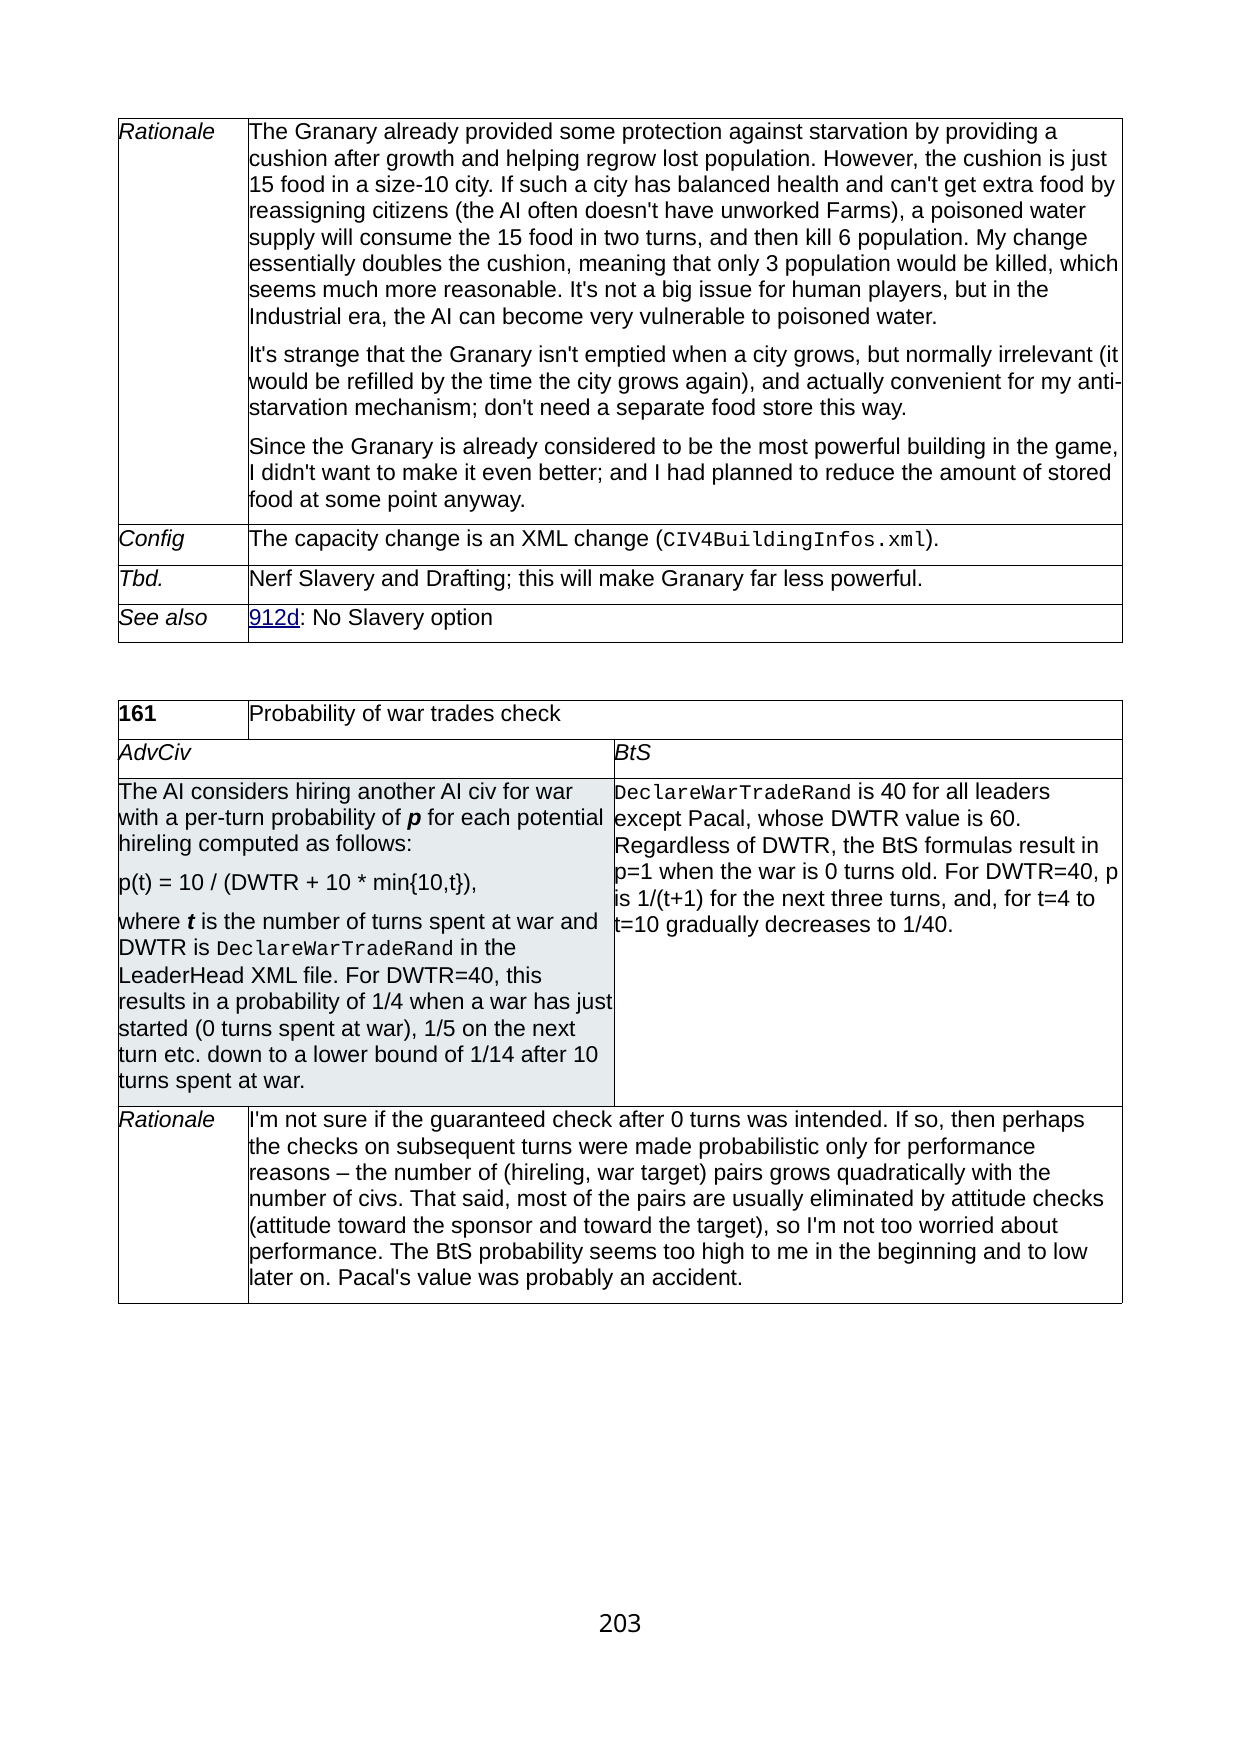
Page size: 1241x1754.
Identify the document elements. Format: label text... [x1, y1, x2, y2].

table_cell The AI considers hiring another AI civ for war with a per-turn probability of p for each potential hireling computed as follows: p(t) = 10 / (DWTR + 10 * min{10,t}), where t is the number of turns spent at war and DWTR is DeclareWarTradeRand in the LeaderHead XML file. For DWTR=40, this results in a probability of 1/4 when a war has just started (0 turns spent at war), 1/5 on the next turn etc. down to a lower bound of 1/14 after 10 turns spent at war. [119, 779, 614, 1106]
table_cell The capacity change is an XML change (CIV4BuildingInfos.xml). [249, 525, 1122, 564]
table_cell AdvCiv [119, 740, 614, 778]
table_header Probability of war trades check [249, 701, 1122, 739]
table_cell 912d: No Slavery option [249, 605, 1122, 642]
table_cell I'm not sure if the guaranteed check after 0 turns was intended. If so, then perhaps the checks on subsequent turns were made probabilistic only for performance reasons – the number of (hireling, war target) pairs grows quadratically with the number of civs. That said, most of the pairs are usually eliminated by attitude checks (attitude toward the sponsor and toward the target), so I'm not too worried about performance. The BtS probability seems too high to me in the beginning and to low later on. Pacal's value was probably an accident. [249, 1107, 1122, 1303]
table_cell Tbd. [119, 566, 248, 603]
table_cell See also [119, 605, 248, 642]
table_cell Nerf Slavery and Drafting; this will make Granary far less powerful. [249, 566, 1122, 603]
table_cell The Granary already provided some protection against starvation by providing a cushion after growth and helping regrow lost population. However, the cushion is just 15 food in a size-10 city. If such a city has balanced health and can't get extra food by reassigning citizens (the AI often doesn't have unworked Farms), a poisoned water supply will consume the 15 food in two turns, and then kill 6 population. My change essentially doubles the cushion, meaning that only 3 population would be killed, which seems much more reasonable. It's not a big issue for human players, but in the Industrial era, the AI can become very vulnerable to poisoned water. It's strange that the Granary isn't emptied when a city grows, but normally irrelevant (it would be refilled by the time the city grows again), and actually convenient for my anti-starvation mechanism; don't need a separate food store this way. Since the Granary is already considered to be the most powerful building in the game, I didn't want to make it even better; and I had planned to reduce the amount of stored food at some point anyway. [249, 119, 1122, 524]
table_cell DeclareWarTradeRand is 40 for all leaders except Pacal, whose DWTR value is 60. Regardless of DWTR, the BtS formulas result in p=1 when the war is 0 turns old. For DWTR=40, p is 1/(t+1) for the next three turns, and, for t=4 to t=10 gradually decreases to 1/40. [615, 779, 1122, 1106]
table_header 161 [119, 701, 248, 739]
table_cell Rationale [119, 119, 248, 524]
table_cell BtS [615, 740, 1122, 778]
table_cell Config [119, 525, 248, 564]
table_cell Rationale [119, 1107, 248, 1303]
